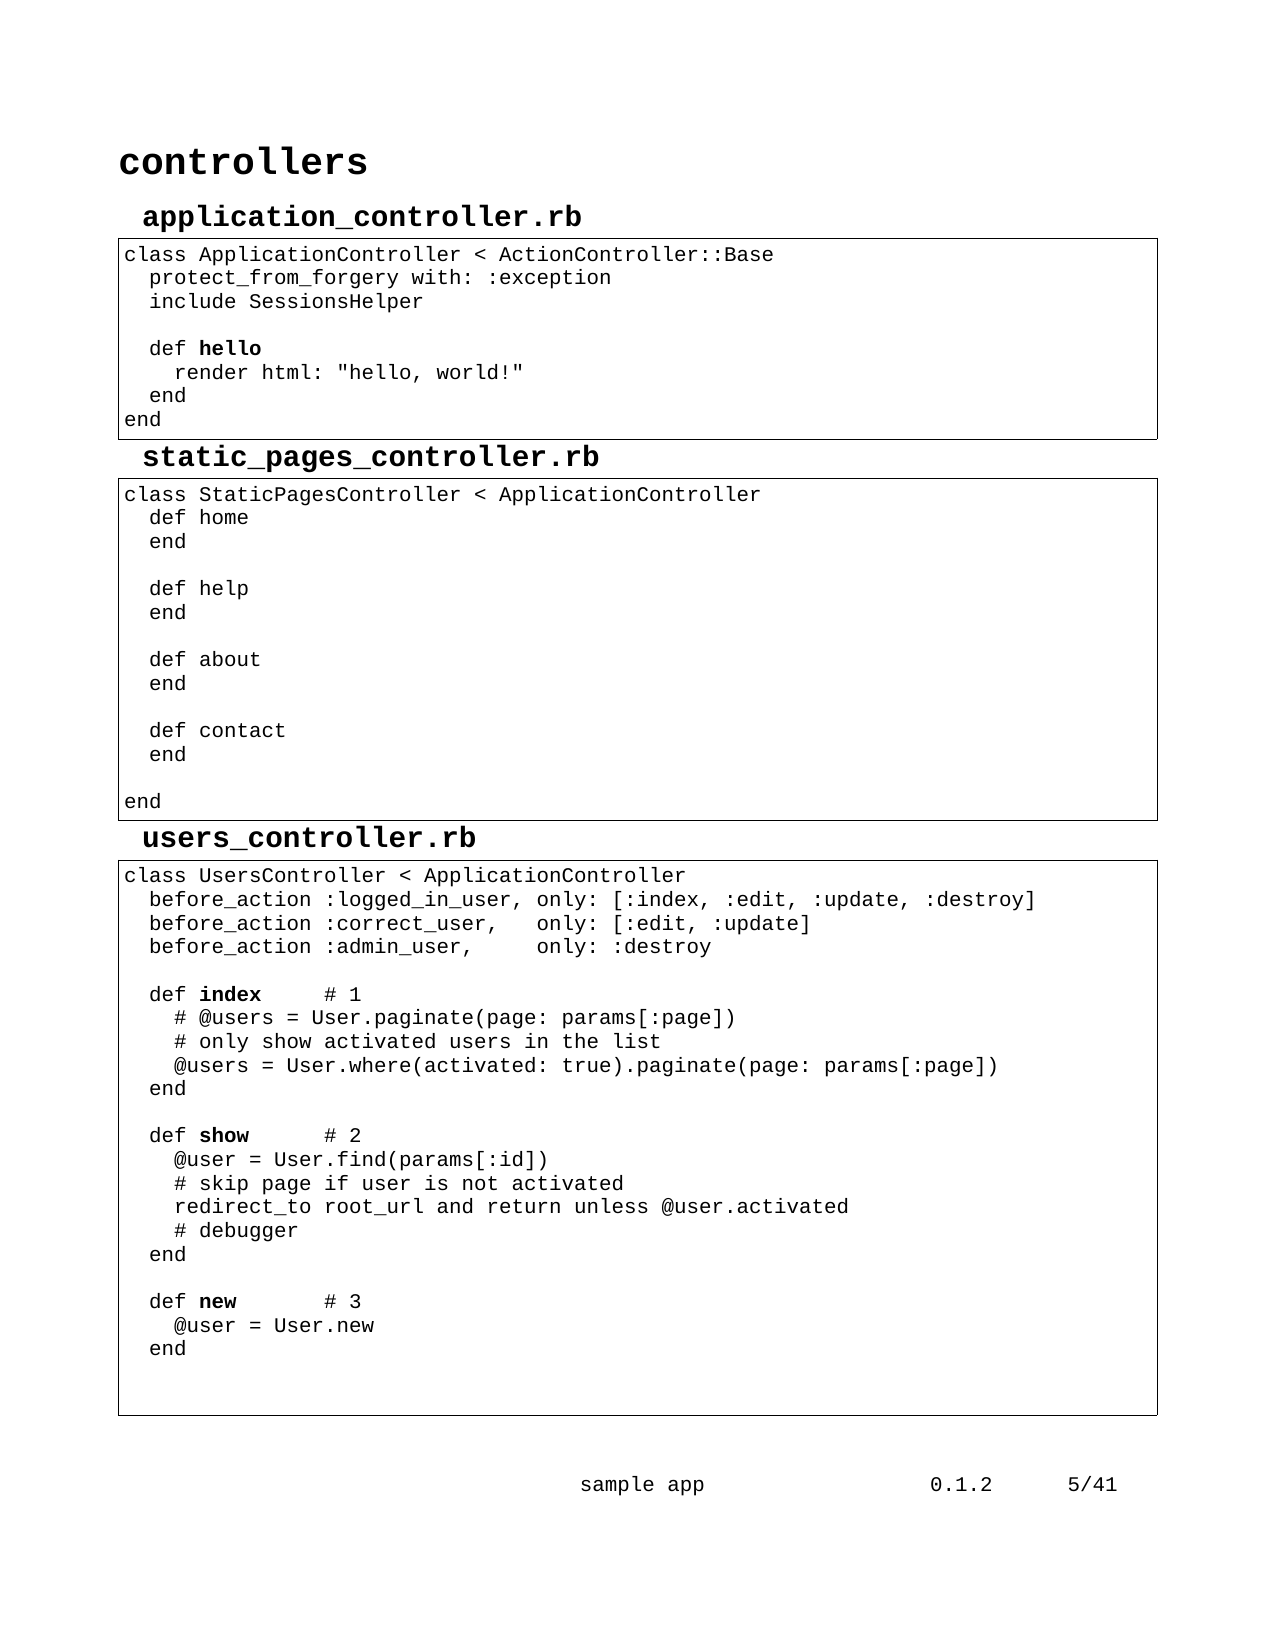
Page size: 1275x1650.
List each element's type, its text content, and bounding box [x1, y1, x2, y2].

table_header class UsersController < ApplicationController before_action :logged_in_user, only: [:index, :edit, :update, :destroy] before_action :correct_user, only: [:edit, :update] before_action :admin_user, only: :destroy def index # 1 # @users = User.paginate(page: params[:page]) # only show activated users in the list @users = User.where(activated: true).paginate(page: params[:page]) end def show # 2 @user = User.find(params[:id]) # skip page if user is not activated redirect_to root_url and return unless @user.activated # debugger end def new # 3 @user = User.new end [119, 861, 1157, 1415]
subtitle static_pages_controller.rb [142, 441, 1157, 475]
subtitle application_controller.rb [142, 201, 1157, 235]
table_header class ApplicationController < ActionController::Base protect_from_forgery with: :exception include SessionsHelper def hello render html: "hello, world!" end end [119, 239, 1157, 438]
subtitle controllers [118, 143, 1157, 186]
table_header class StaticPagesController < ApplicationController def home end def help end def about end def contact end end [119, 479, 1157, 820]
subtitle users_controller.rb [142, 823, 1157, 857]
